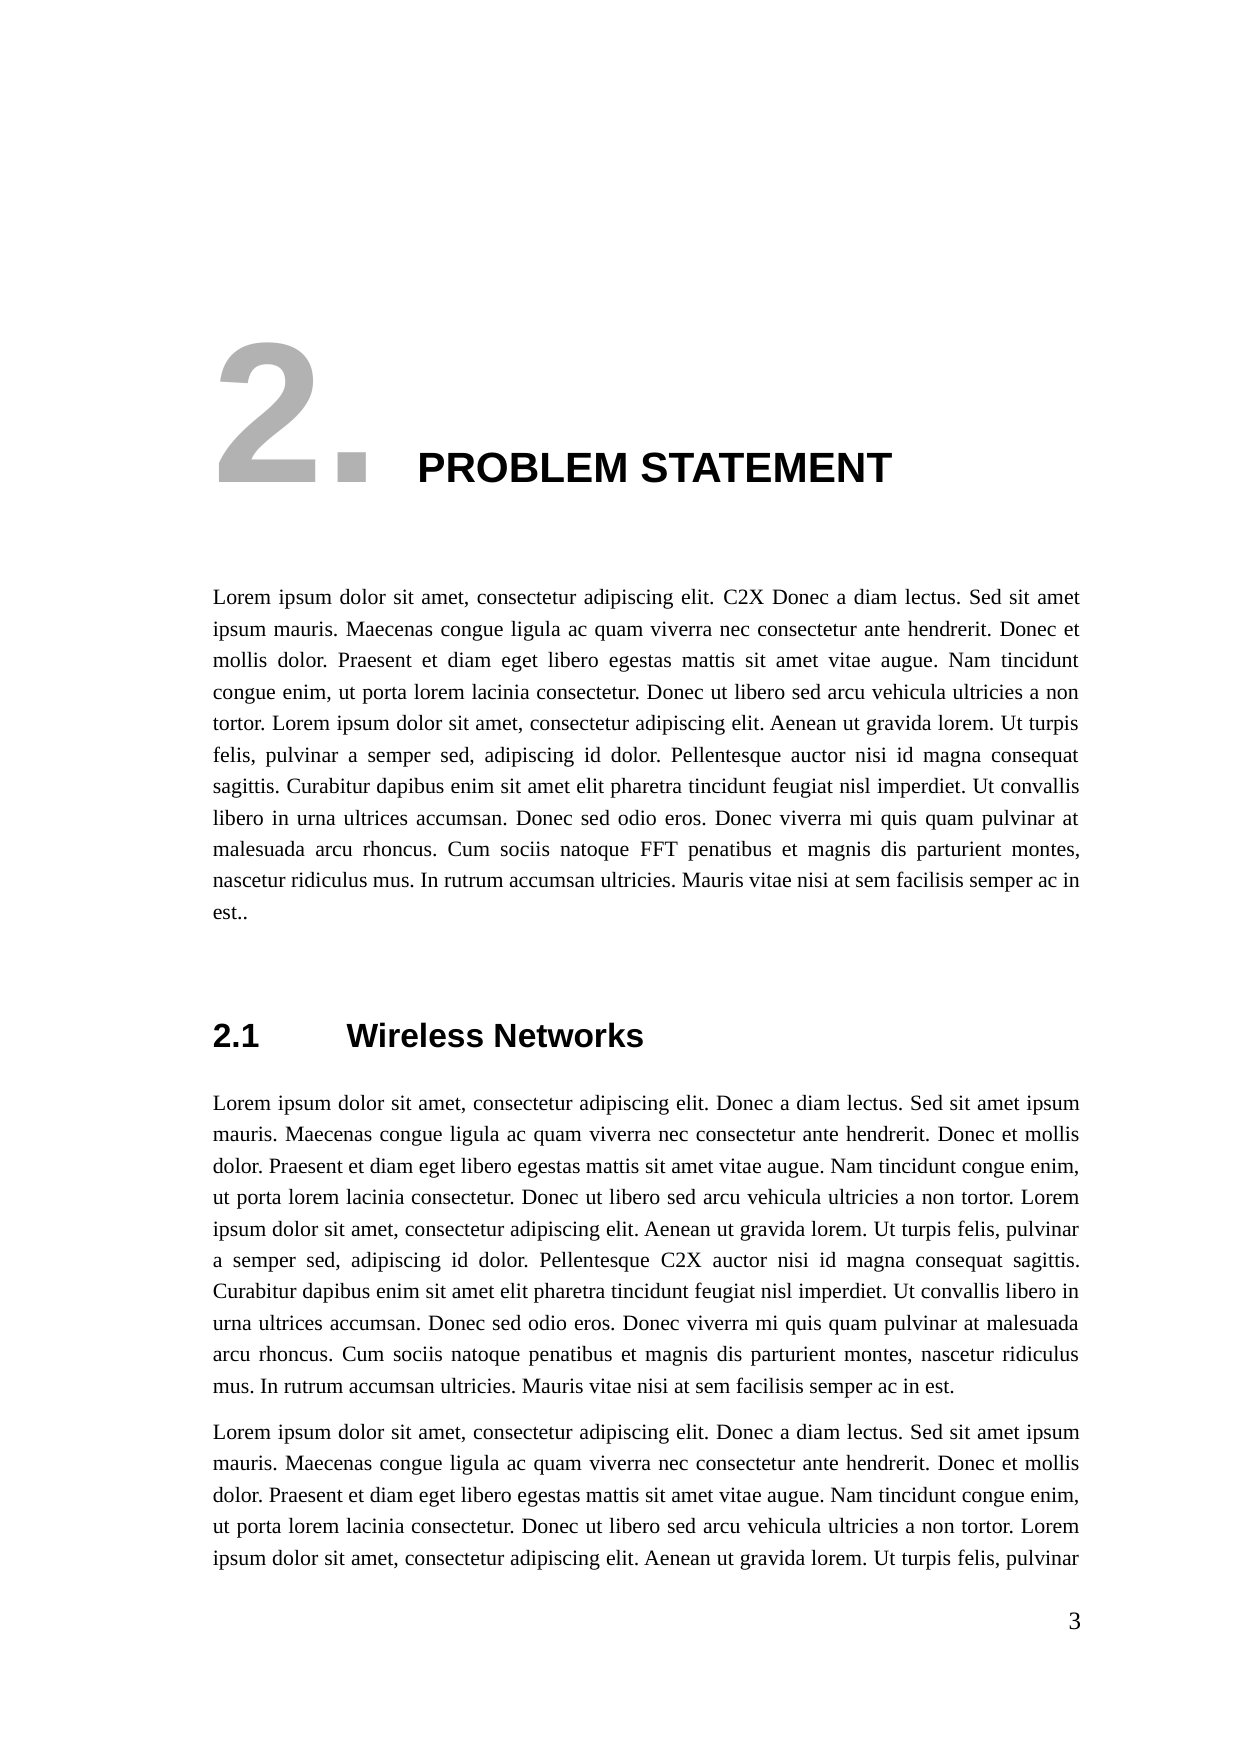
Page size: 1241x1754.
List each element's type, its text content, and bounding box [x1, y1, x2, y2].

subtitle Wireless Networks [213, 1016, 1081, 1054]
subtitle Problem Statement [213, 295, 1081, 525]
text Lorem ipsum dolor sit amet, consectetur adipiscing elit. Donec a diam lectus. Sed sit amet ipsum mauris. Maecenas congue ligula ac quam viverra nec consectetur ante hendrerit. Donec et mollis dolor. Praesent et diam eget libero egestas mattis sit amet vitae augue. Nam tincidunt congue enim, ut porta lorem lacinia consectetur. Donec ut libero sed arcu vehicula ultricies a non tortor. Lorem ipsum dolor sit amet, consectetur adipiscing elit. Aenean ut gravida lorem. Ut turpis felis, pulvinar [213, 1419, 1081, 1570]
text Lorem ipsum dolor sit amet, consectetur adipiscing elit. C2X Donec a diam lectus. Sed sit amet ipsum mauris. Maecenas congue ligula ac quam viverra nec consectetur ante hendrerit. Donec et mollis dolor. Praesent et diam eget libero egestas mattis sit amet vitae augue. Nam tincidunt congue enim, ut porta lorem lacinia consectetur. Donec ut libero sed arcu vehicula ultricies a non tortor. Lorem ipsum dolor sit amet, consectetur adipiscing elit. Aenean ut gravida lorem. Ut turpis felis, pulvinar a semper sed, adipiscing id dolor. Pellentesque auctor nisi id magna consequat sagittis. Curabitur dapibus enim sit amet elit pharetra tincidunt feugiat nisl imperdiet. Ut convallis libero in urna ultrices accumsan. Donec sed odio eros. Donec viverra mi quis quam pulvinar at malesuada arcu rhoncus. Cum sociis natoque FFT penatibus et magnis dis parturient montes, nascetur ridiculus mus. In rutrum accumsan ultricies. Mauris vitae nisi at sem facilisis semper ac in est.. [213, 584, 1081, 924]
text Lorem ipsum dolor sit amet, consectetur adipiscing elit. Donec a diam lectus. Sed sit amet ipsum mauris. Maecenas congue ligula ac quam viverra nec consectetur ante hendrerit. Donec et mollis dolor. Praesent et diam eget libero egestas mattis sit amet vitae augue. Nam tincidunt congue enim, ut porta lorem lacinia consectetur. Donec ut libero sed arcu vehicula ultricies a non tortor. Lorem ipsum dolor sit amet, consectetur adipiscing elit. Aenean ut gravida lorem. Ut turpis felis, pulvinar a semper sed, adipiscing id dolor. Pellentesque C2X auctor nisi id magna consequat sagittis. Curabitur dapibus enim sit amet elit pharetra tincidunt feugiat nisl imperdiet. Ut convallis libero in urna ultrices accumsan. Donec sed odio eros. Donec viverra mi quis quam pulvinar at malesuada arcu rhoncus. Cum sociis natoque penatibus et magnis dis parturient montes, nascetur ridiculus mus. In rutrum accumsan ultricies. Mauris vitae nisi at sem facilisis semper ac in est. [213, 1090, 1081, 1398]
